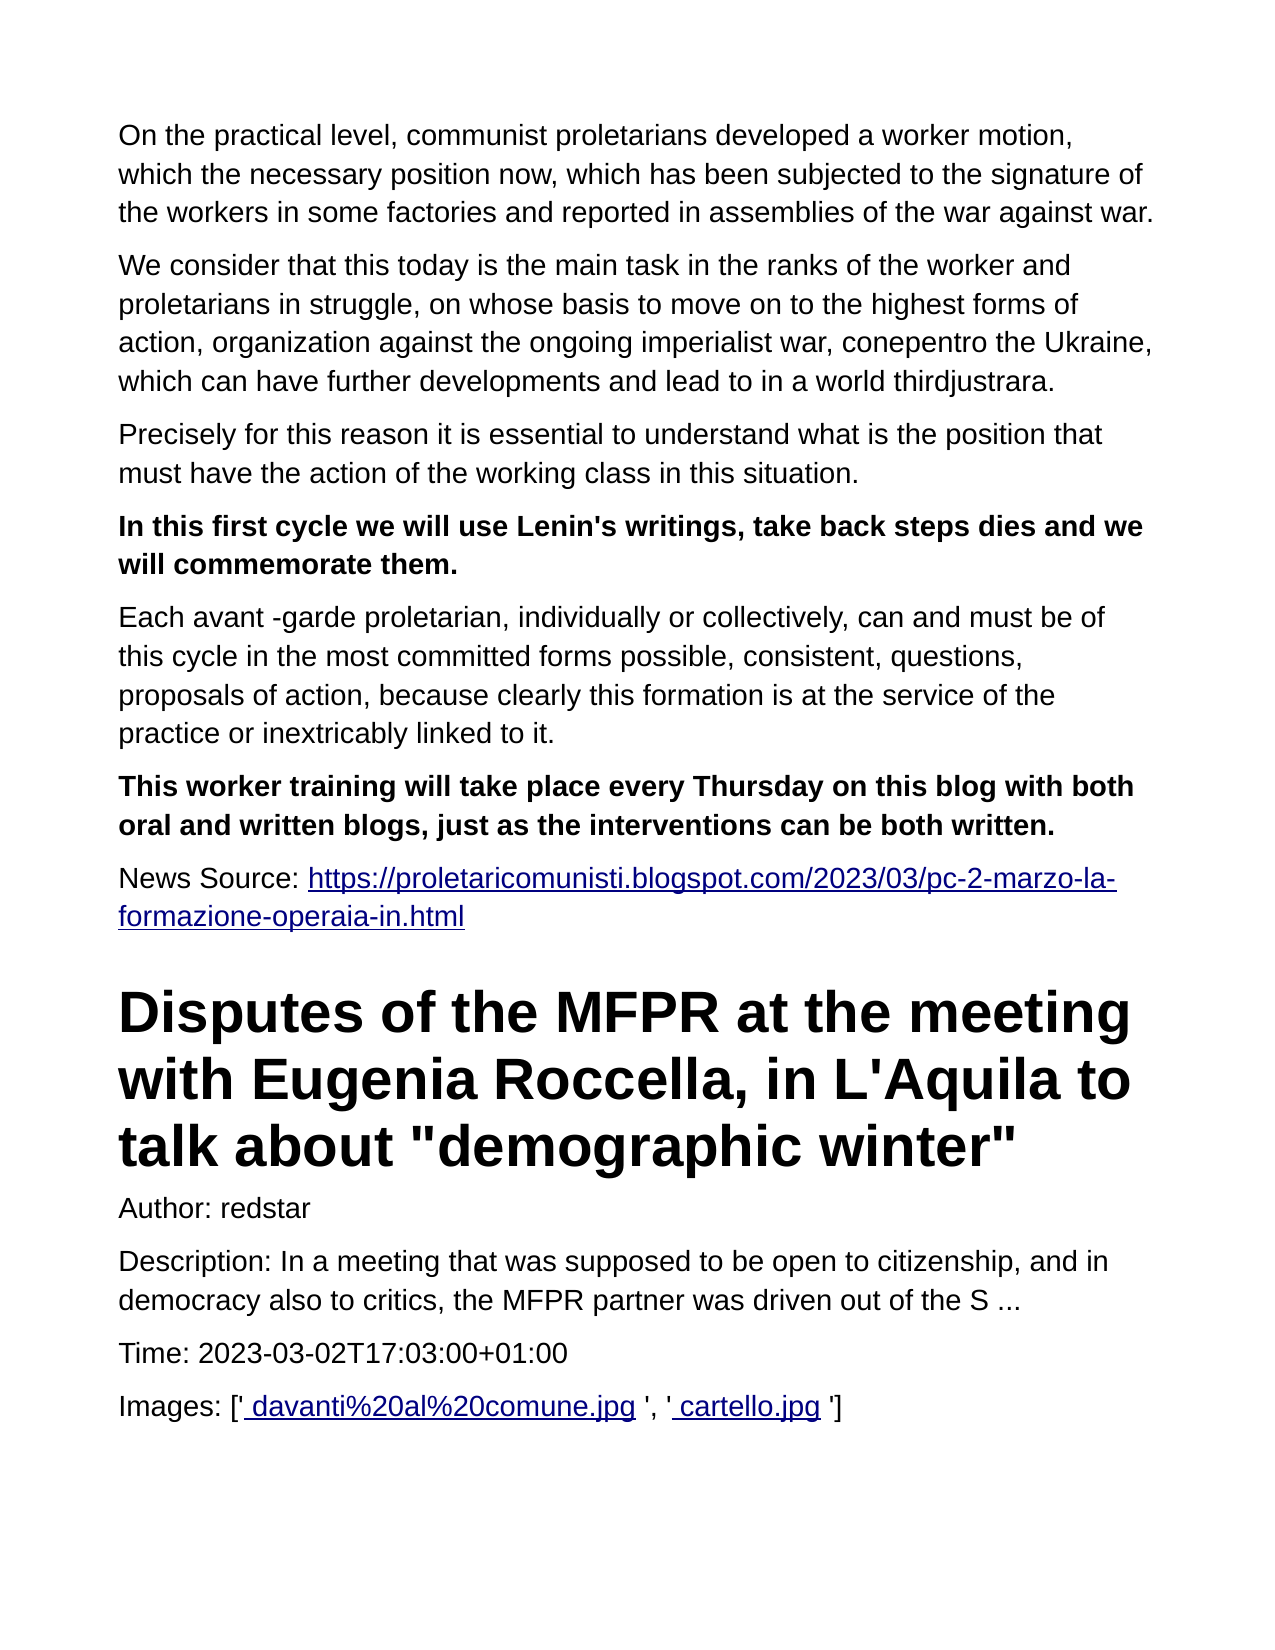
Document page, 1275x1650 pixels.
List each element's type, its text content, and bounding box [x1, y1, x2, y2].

text We consider that this today is the main task in the ranks of the worker and proletarians in struggle, on whose basis to move on to the highest forms of action, organization against the ongoing imperialist war, conepentro the Ukraine, which can have further developments and lead to in a world thirdjustrara. [118, 248, 1157, 397]
text On the practical level, communist proletarians developed a worker motion, which the necessary position now, which has been subjected to the signature of the workers in some factories and reported in assemblies of the war against war. [118, 118, 1157, 229]
text Description: In a meeting that was supposed to be open to citizenship, and in democracy also to critics, the MFPR partner was driven out of the S ... [118, 1244, 1157, 1316]
text Time: 2023-03-02T17:03:00+01:00 [118, 1336, 1157, 1369]
text News Source: https://proletaricomunisti.blogspot.com/2023/03/pc-2-marzo-la-formazione-operaia-in.html [118, 861, 1157, 933]
subtitle Disputes of the MFPR at the meeting with Eugenia Roccella, in L'Aquila to talk about "demographic winter" [118, 977, 1157, 1179]
text Images: [' davanti%20al%20comune.jpg ', ' cartello.jpg '] [118, 1389, 1157, 1423]
text Author: redstar [118, 1191, 1157, 1225]
text In this first cycle we will use Lenin's writings, take back steps dies and we will commemorate them. [118, 509, 1157, 581]
text This worker training will take place every Thursday on this blog with both oral and written blogs, just as the interventions can be both written. [118, 769, 1157, 841]
text Each avant -garde proletarian, individually or collectively, can and must be of this cycle in the most committed forms possible, consistent, questions, proposals of action, because clearly this formation is at the service of the practice or inextricably linked to it. [118, 600, 1157, 749]
text Precisely for this reason it is essential to understand what is the position that must have the action of the working class in this situation. [118, 417, 1157, 489]
